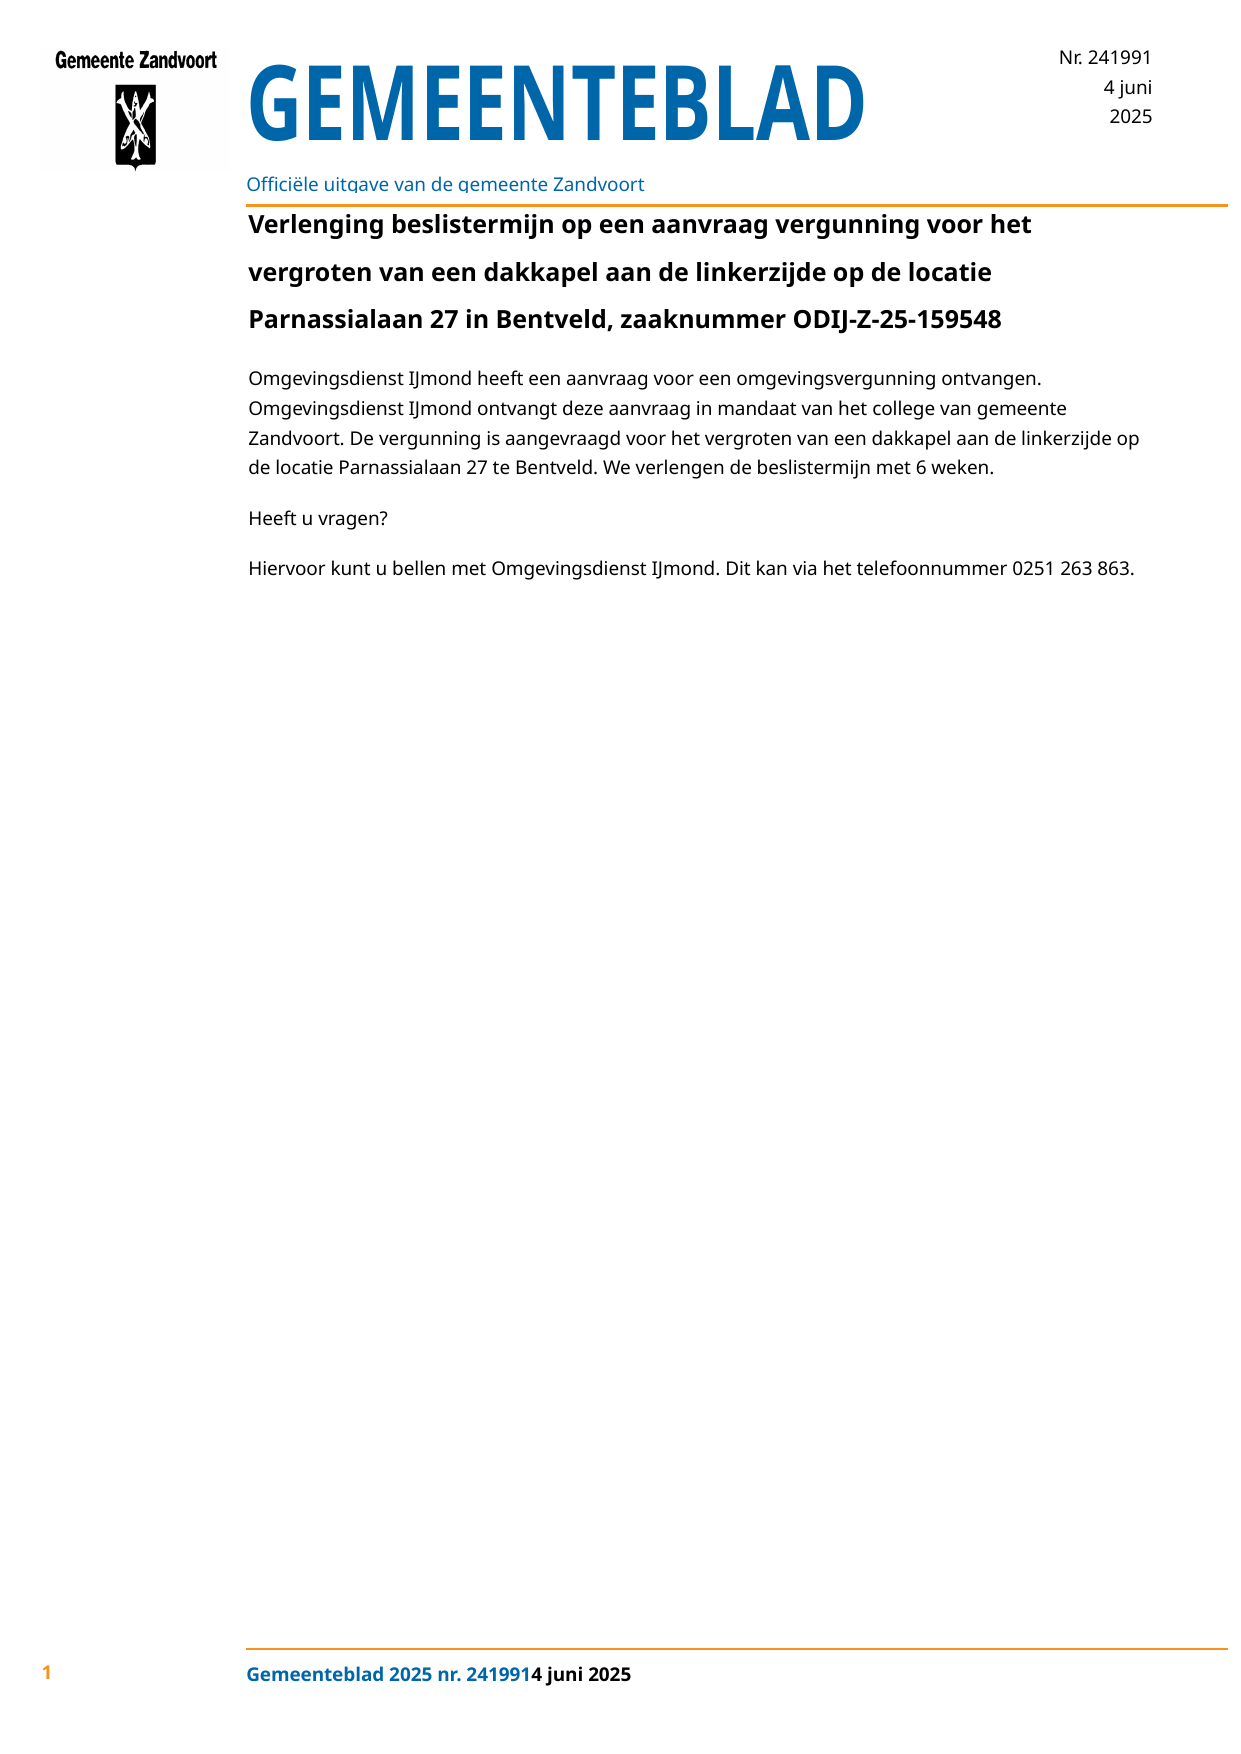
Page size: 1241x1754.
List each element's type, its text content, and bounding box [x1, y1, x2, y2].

text Verlenging beslistermijn op een aanvraag vergunning voor het vergroten van een dakkapel aan de linkerzijde op de locatie Parnassialaan 27 in Bentveld, zaaknummer ODIJ-Z-25-159548 [248, 207, 1152, 336]
text Heeft u vragen? [248, 505, 1152, 530]
text Omgevingsdienst IJmond heeft een aanvraag voor een omgevingsvergunning ontvangen. Omgevingsdienst IJmond ontvangt deze aanvraag in mandaat van het college van gemeente Zandvoort. De vergunning is aangevraagd voor het vergroten van een dakkapel aan de linkerzijde op de locatie Parnassialaan 27 te Bentveld. We verlengen de beslistermijn met 6 weken. [248, 366, 1152, 480]
picture [41, 47, 231, 172]
text Hiervoor kunt u bellen met Omgevingsdienst IJmond. Dit kan via het telefoonnummer 0251 263 863. [248, 555, 1152, 581]
